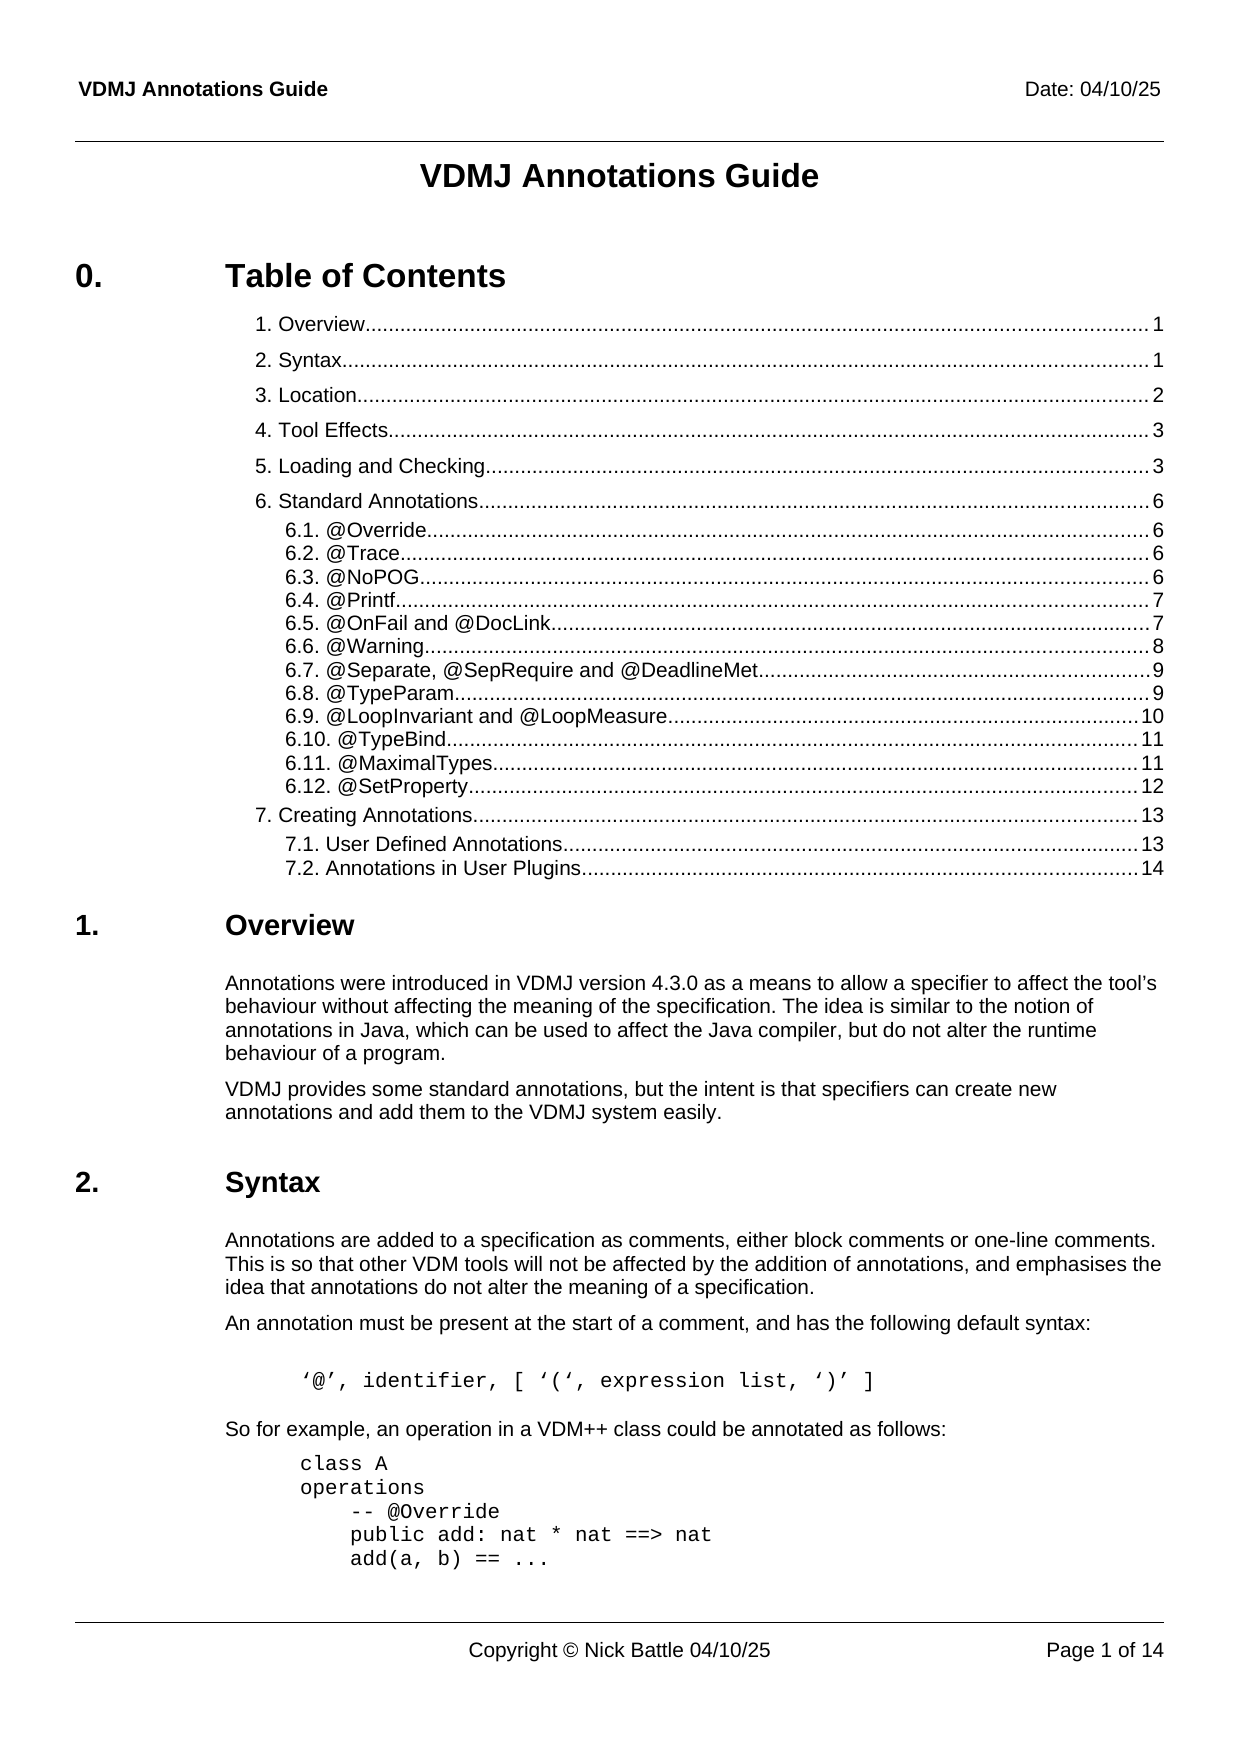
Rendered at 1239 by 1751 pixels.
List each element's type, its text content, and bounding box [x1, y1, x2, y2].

text 6.1. @Override 6 [285, 519, 1164, 542]
text 4. Tool Effects 3 [255, 419, 1164, 442]
text 6.10. @TypeBind 11 [285, 728, 1164, 751]
text 6.12. @SetProperty 12 [285, 774, 1164, 797]
text operations [300, 1477, 1164, 1501]
text 1. Overview 1 [255, 313, 1164, 336]
text 6.5. @OnFail and @DocLink 7 [285, 612, 1164, 635]
text 5. Loading and Checking 3 [255, 454, 1164, 477]
text 6.8. @TypeParam 9 [285, 681, 1164, 704]
text ‘@’, identifier, [ ‘(‘, expression list, ‘)’ ] [300, 1370, 1164, 1394]
text 6.7. @Separate, @SepRequire and @DeadlineMet 9 [285, 658, 1164, 681]
text class A [300, 1453, 1164, 1477]
subtitle Syntax [75, 1166, 1164, 1199]
text 2. Syntax 1 [255, 348, 1164, 371]
text An annotation must be present at the start of a comment, and has the following default syntax: [225, 1311, 1164, 1334]
text VDMJ provides some standard annotations, but the intent is that specifiers can create new annotations and add them to the VDMJ system easily. [225, 1077, 1164, 1124]
text 6.2. @Trace 6 [285, 542, 1164, 565]
text 7.2. Annotations in User Plugins 14 [285, 856, 1164, 879]
text 6.3. @NoPOG 6 [285, 565, 1164, 588]
text public add: nat * nat ==> nat [300, 1524, 1164, 1548]
text 6.6. @Warning 8 [285, 635, 1164, 658]
text VDMJ Annotations Guide [75, 157, 1164, 195]
text Annotations are added to a specification as comments, either block comments or one-line comments. This is so that other VDM tools will not be affected by the addition of annotations, and emphasises the idea that annotations do not alter the meaning of a specification. [225, 1229, 1164, 1298]
text 6.4. @Printf 7 [285, 588, 1164, 612]
text 6.9. @LoopInvariant and @LoopMeasure 10 [285, 704, 1164, 728]
text 7. Creating Annotations 13 [255, 803, 1164, 827]
text 3. Location 2 [255, 383, 1164, 407]
subtitle Table of Contents [75, 257, 1164, 294]
text 6. Standard Annotations 6 [255, 489, 1164, 513]
subtitle Overview [75, 909, 1164, 942]
text add(a, b) == ... [300, 1548, 1164, 1572]
text 6.11. @MaximalTypes 11 [285, 751, 1164, 774]
text -- @Override [300, 1501, 1164, 1524]
text So for example, an operation in a VDM++ class could be annotated as follows: [225, 1418, 1164, 1441]
text Annotations were introduced in VDMJ version 4.3.0 as a means to allow a specifier to affect the tool’s behaviour without affecting the meaning of the specification. The idea is similar to the notion of annotations in Java, which can be used to affect the Java compiler, but do not alter the runtime behaviour of a program. [225, 972, 1164, 1065]
text 7.1. User Defined Annotations 13 [285, 833, 1164, 856]
